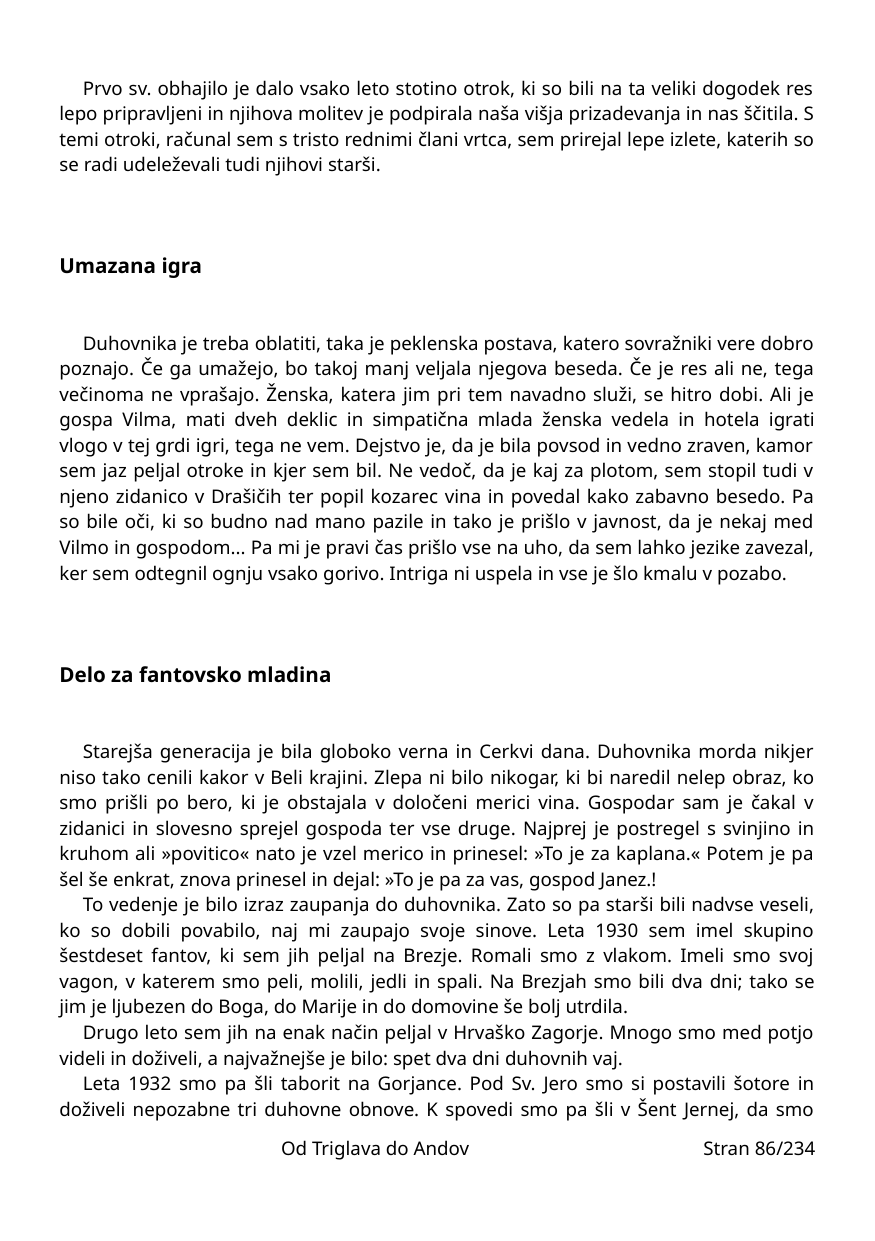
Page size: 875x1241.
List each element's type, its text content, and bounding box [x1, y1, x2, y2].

text Leta 1932 smo pa šli taborit na Gorjance. Pod Sv. Jero smo si postavili šotore in doživeli nepozabne tri duhovne obnove. K spovedi smo pa šli v Šent Jernej, da smo [59, 1070, 815, 1121]
text To vedenje je bilo izraz zaupanja do duhovnika. Zato so pa starši bili nadvse veseli, ko so dobili povabilo, naj mi zaupajo svoje sinove. Leta 1930 sem imel skupino šestdeset fantov, ki sem jih peljal na Brezje. Romali smo z vlakom. Imeli smo svoj vagon, v katerem smo peli, molili, jedli in spali. Na Brezjah smo bili dva dni; tako se jim je ljubezen do Boga, do Marije in do domovine še bolj utrdila. [59, 892, 815, 1019]
subtitle Delo za fantovsko mladina [59, 636, 815, 688]
text Prvo sv. obhajilo je dalo vsako leto stotino otrok, ki so bili na ta veliki dogodek res lepo pripravljeni in njihova molitev je podpirala naša višja prizadevanja in nas ščitila. S temi otroki, računal sem s tristo rednimi člani vrtca, sem prirejal lepe izlete, katerih so se radi udeleževali tudi njihovi starši. [59, 75, 815, 177]
text Duhovnika je treba oblatiti, taka je peklenska postava, katero sovražniki vere dobro poznajo. Če ga umažejo, bo takoj manj veljala njegova beseda. Če je res ali ne, tega večinoma ne vprašajo. Ženska, katera jim pri tem navadno služi, se hitro dobi. Ali je gospa Vilma, mati dveh deklic in simpatična mlada ženska vedela in hotela igrati vlogo v tej grdi igri, tega ne vem. Dejstvo je, da je bila povsod in vedno zraven, kamor sem jaz peljal otroke in kjer sem bil. Ne vedoč, da je kaj za plotom, sem stopil tudi v njeno zidanico v Drašičih ter popil kozarec vina in povedal kako zabavno besedo. Pa so bile oči, ki so budno nad mano pazile in tako je prišlo v javnost, da je nekaj med Vilmo in gospodom... Pa mi je pravi čas prišlo vse na uho, da sem lahko jezike zavezal, ker sem odtegnil ognju vsako gorivo. Intriga ni uspela in vse je šlo kmalu v pozabo. [59, 330, 815, 585]
text Starejša generacija je bila globoko verna in Cerkvi dana. Duhovnika morda nikjer niso tako cenili kakor v Beli krajini. Zlepa ni bilo nikogar, ki bi naredil nelep obraz, ko smo prišli po bero, ki je obstajala v določeni merici vina. Gospodar sam je čakal v zidanici in slovesno sprejel gospoda ter vse druge. Najprej je postregel s svinjino in kruhom ali »povitico« nato je vzel merico in prinesel: »To je za kaplana.« Potem je pa šel še enkrat, znova prinesel in dejal: »To je pa za vas, gospod Janez.! [59, 738, 815, 892]
text Drugo leto sem jih na enak način peljal v Hrvaško Zagorje. Mnogo smo med potjo videli in doživeli, a najvažnejše je bilo: spet dva dni duhovnih vaj. [59, 1019, 815, 1070]
subtitle Umazana igra [59, 228, 815, 280]
